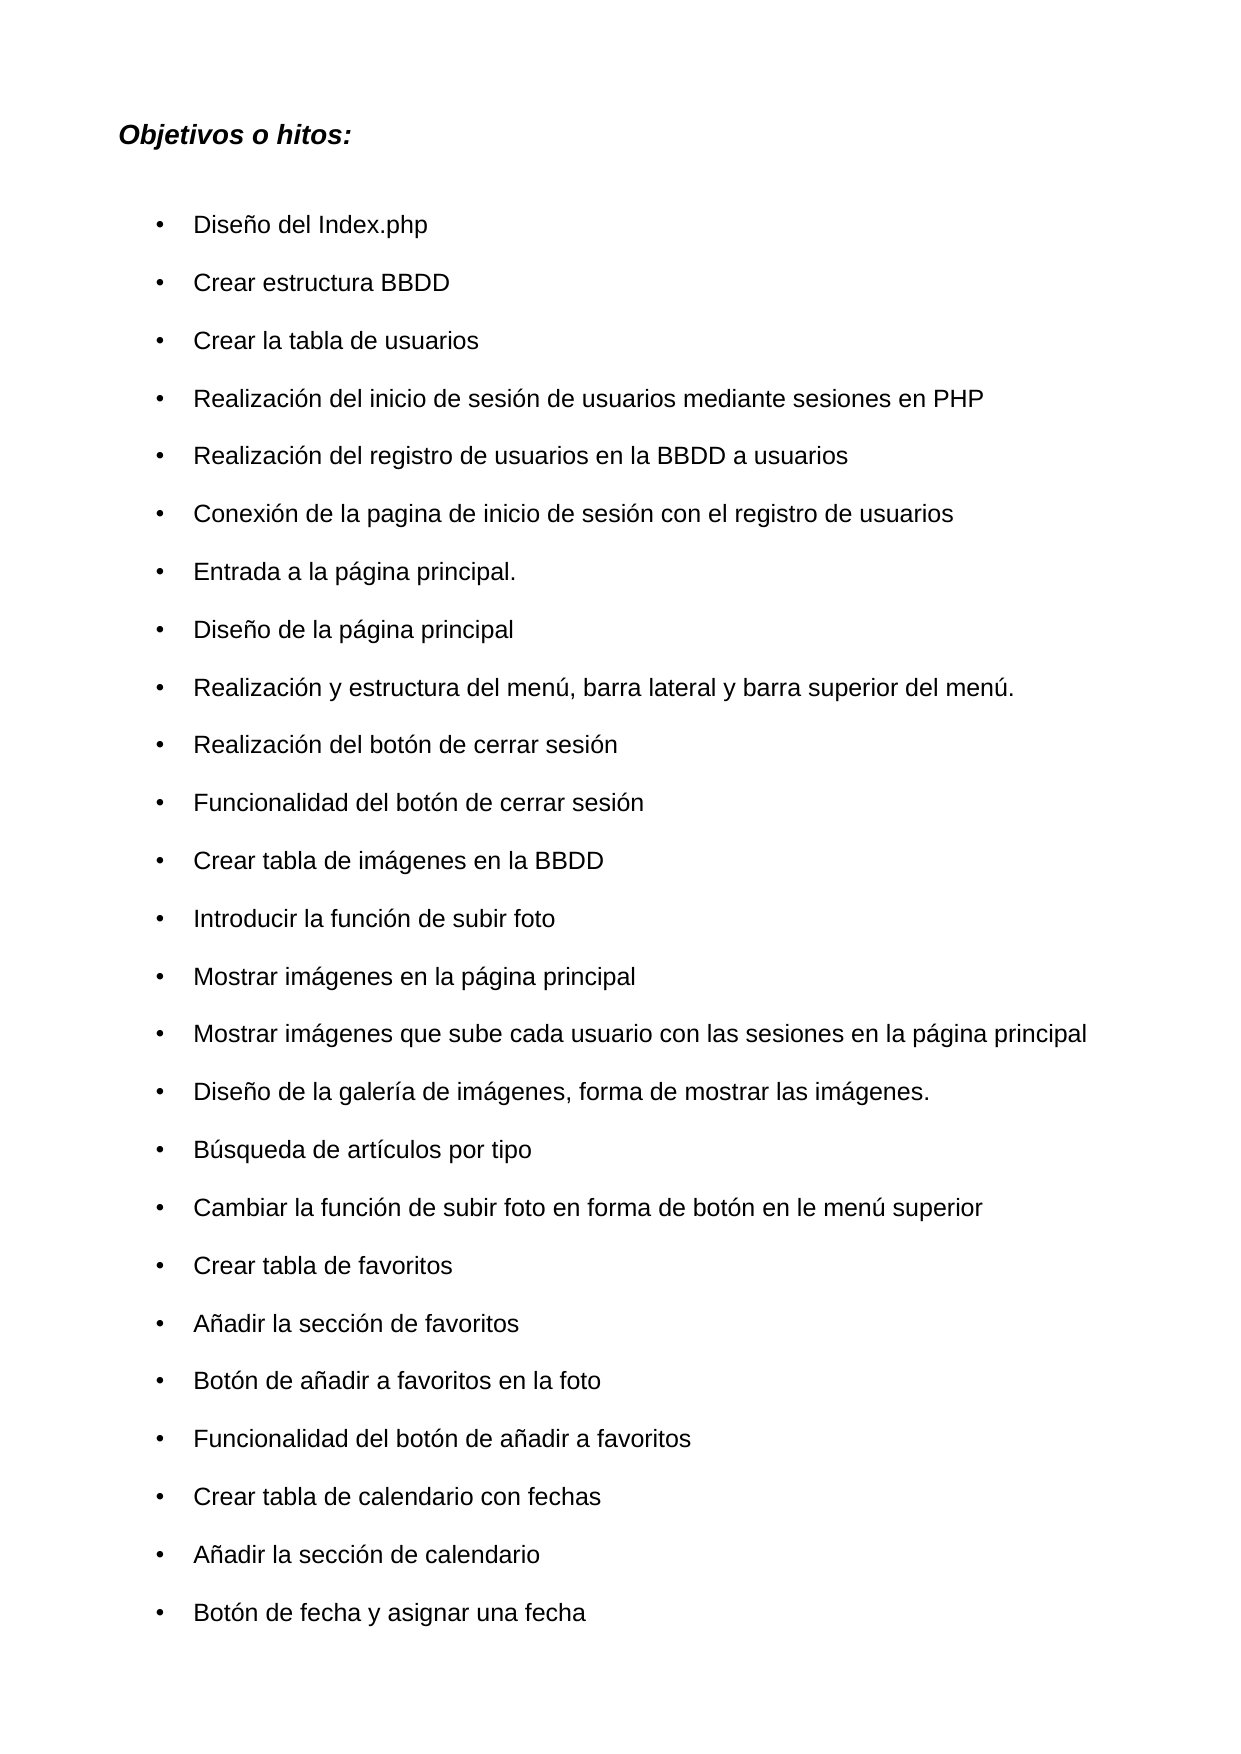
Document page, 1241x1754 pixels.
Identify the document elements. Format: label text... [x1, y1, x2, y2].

list Crear tabla de imágenes en la BBDD [156, 846, 1122, 875]
list Añadir la sección de favoritos [156, 1308, 1122, 1337]
list Realización del registro de usuarios en la BBDD a usuarios [156, 441, 1122, 470]
list Introducir la función de subir foto [156, 904, 1122, 933]
list Realización y estructura del menú, barra lateral y barra superior del menú. [156, 673, 1122, 701]
list Funcionalidad del botón de cerrar sesión [156, 788, 1122, 817]
list Funcionalidad del botón de añadir a favoritos [156, 1424, 1122, 1453]
list Crear estructura BBDD [156, 268, 1122, 297]
list Crear tabla de favoritos [156, 1251, 1122, 1279]
list Cambiar la función de subir foto en forma de botón en le menú superior [156, 1193, 1122, 1222]
list Botón de fecha y asignar una fecha [156, 1598, 1122, 1626]
list Mostrar imágenes que sube cada usuario con las sesiones en la página principal [156, 1019, 1122, 1048]
list Botón de añadir a favoritos en la foto [156, 1366, 1122, 1395]
list Crear la tabla de usuarios [156, 326, 1122, 354]
list Conexión de la pagina de inicio de sesión con el registro de usuarios [156, 499, 1122, 528]
list Diseño de la página principal [156, 615, 1122, 644]
list Diseño de la galería de imágenes, forma de mostrar las imágenes. [156, 1077, 1122, 1106]
list Búsqueda de artículos por tipo [156, 1135, 1122, 1164]
list Entrada a la página principal. [156, 557, 1122, 586]
list Mostrar imágenes en la página principal [156, 962, 1122, 991]
list Realización del inicio de sesión de usuarios mediante sesiones en PHP [156, 383, 1122, 412]
subtitle Objetivos o hitos: [118, 118, 1122, 150]
list Realización del botón de cerrar sesión [156, 730, 1122, 759]
list Diseño del Index.php [156, 210, 1122, 239]
list Añadir la sección de calendario [156, 1540, 1122, 1569]
list Crear tabla de calendario con fechas [156, 1482, 1122, 1511]
